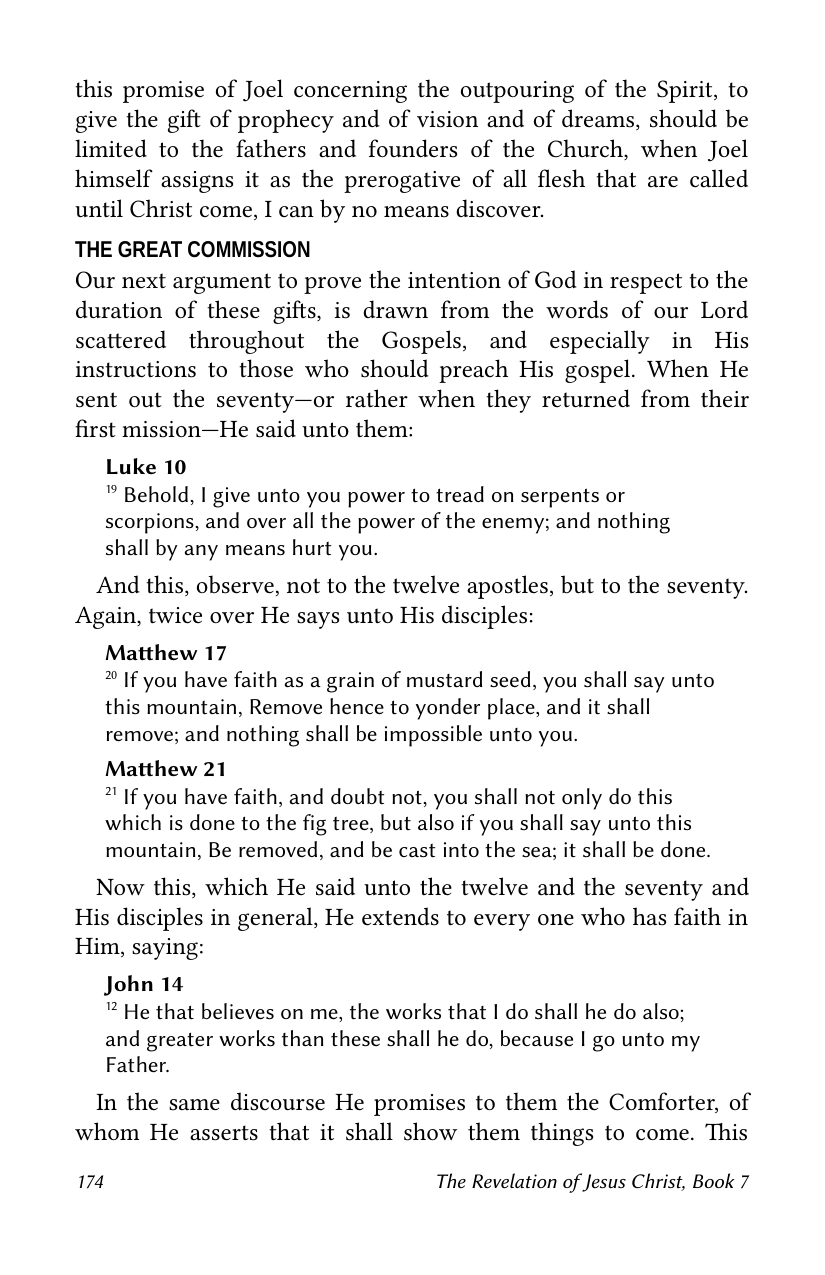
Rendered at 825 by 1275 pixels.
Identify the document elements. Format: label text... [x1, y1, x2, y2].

text Matthew 17 [105, 639, 750, 666]
text In the same discourse He promises to them the Comforter, of whom He asserts that it shall show them things to come. This [75, 1088, 750, 1146]
text John 14 [105, 971, 750, 997]
text Now this, which He said unto the twelve and the seventy and His disciples in general, He extends to every one who has faith in Him, saying: [75, 873, 750, 961]
text Our next argument to prove the intention of God in respect to the duration of these gifts, is drawn from the words of our Lord scattered throughout the Gospels, and especially in His instructions to those who should preach His gospel. When He sent out the seventy—or rather when they returned from their first mission—He said unto them: [75, 266, 750, 444]
text this promise of Joel concerning the outpouring of the Spirit, to give the gift of prophecy and of vision and of dreams, should be limited to the fathers and founders of the Church, when Joel himself assigns it as the prerogative of all flesh that are called until Christ come, I can by no means discover. [75, 75, 750, 223]
text And this, observe, not to the twelve apostles, but to the seventy. Again, twice over He says unto His disciples: [75, 571, 750, 629]
text Luke 10 [105, 454, 750, 480]
text 21 If you have faith, and doubt not, you shall not only do this which is done to the fig tree, but also if you shall say unto this mountain, Be removed, and be cast into the sea; it shall be done. [105, 784, 720, 863]
text Matthew 21 [105, 756, 750, 782]
text 20 If you have faith as a grain of mustard seed, you shall say unto this mountain, Remove hence to yonder place, and it shall remove; and nothing shall be impossible unto you. [105, 667, 720, 747]
subtitle The Great Commission [75, 236, 750, 263]
text 12 He that believes on me, the works that I do shall he do also; and greater works than these shall he do, because I go unto my Father. [105, 999, 720, 1078]
text 19 Behold, I give unto you power to tread on serpents or scorpions, and over all the power of the enemy; and nothing shall by any means hurt you. [105, 482, 720, 561]
